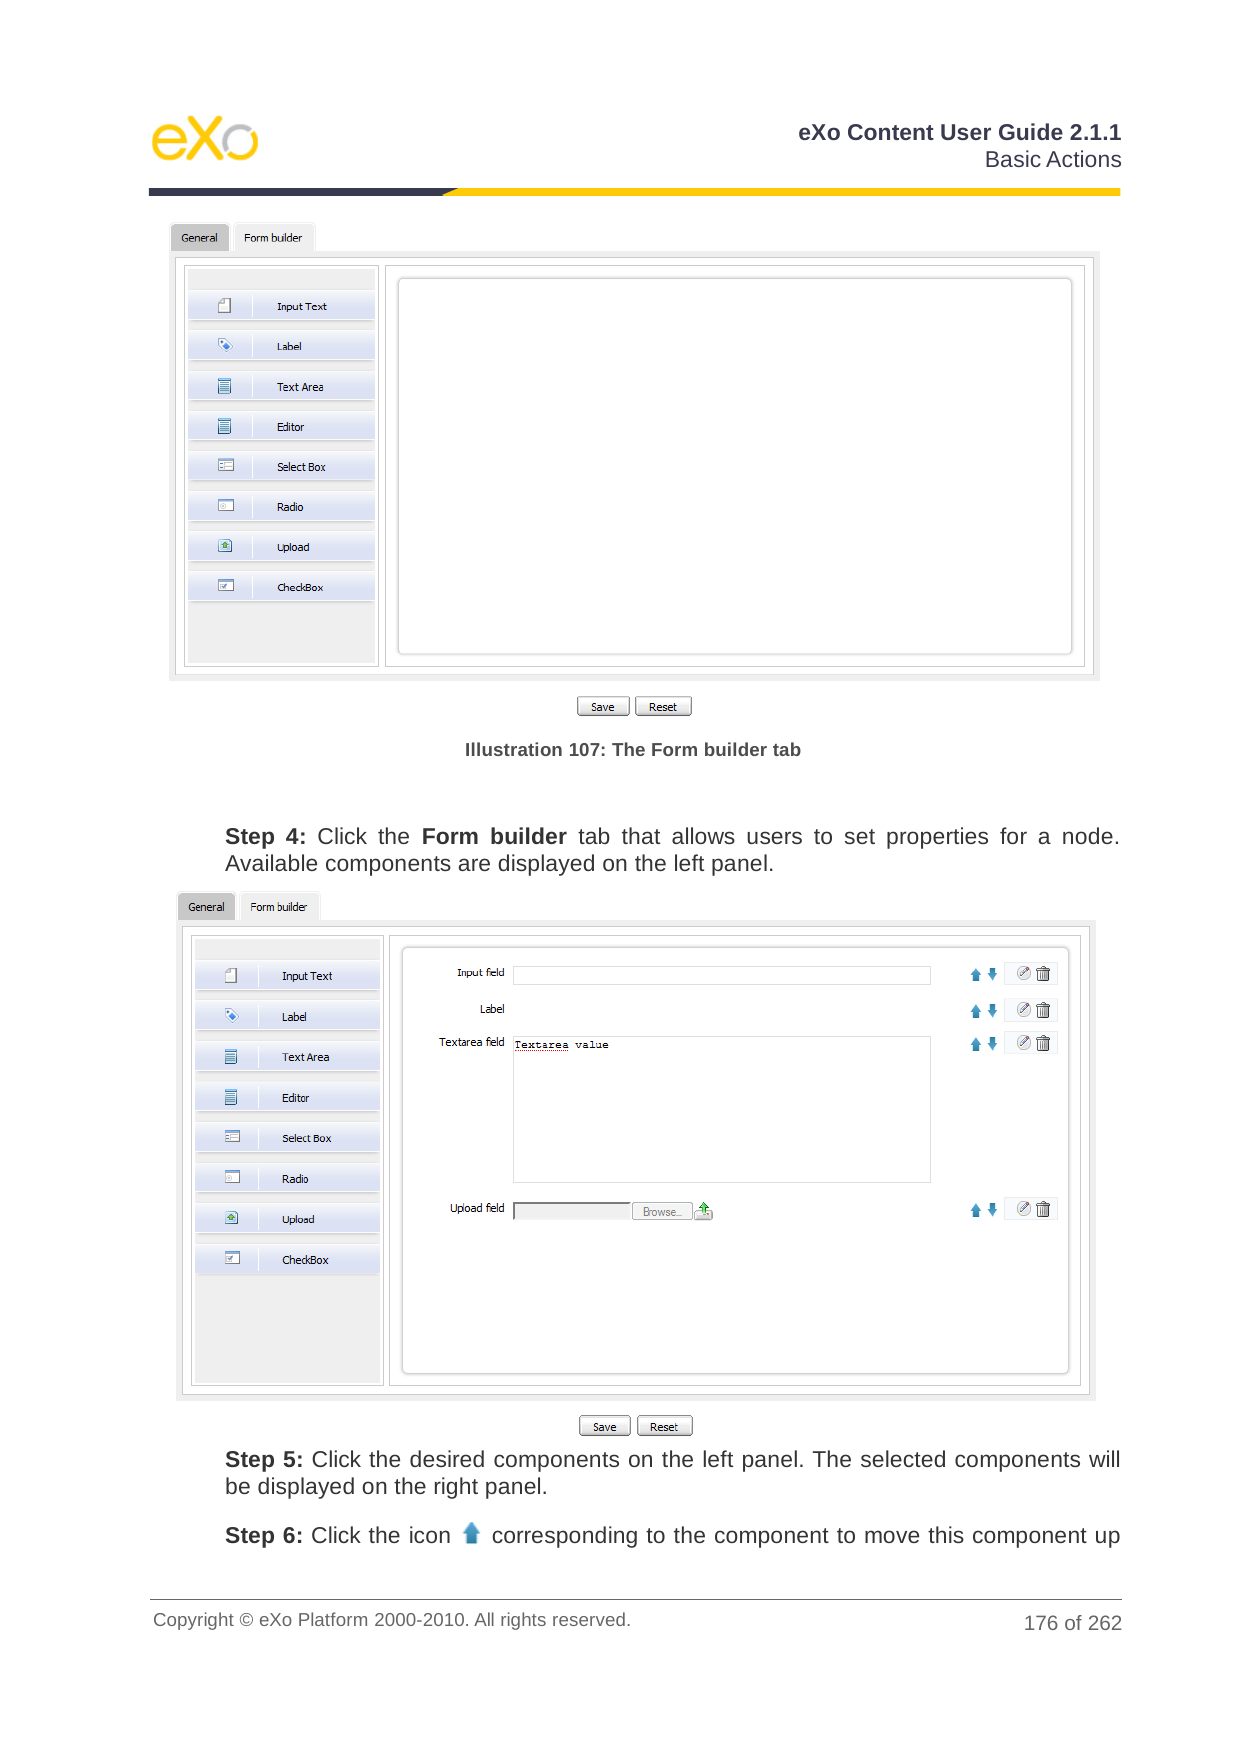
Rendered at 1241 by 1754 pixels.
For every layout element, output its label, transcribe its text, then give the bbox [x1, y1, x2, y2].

picture [166, 220, 1103, 718]
list Step 5: Click the desired components on the left panel. The selected components will be displayed on the right panel. [187, 1443, 1122, 1499]
picture [172, 890, 1100, 1438]
picture [152, 115, 259, 161]
picture [148, 188, 1121, 196]
text Illustration 109: The Form builder tab [153, 736, 1118, 761]
picture [459, 1522, 484, 1547]
list Step 6: Click the iconcorresponding to the component to move this component up [187, 1514, 1122, 1554]
list Step 4: Click the Form builder tab that allows users to set properties for a node. Available components are displayed on the left panel. [187, 822, 1122, 877]
